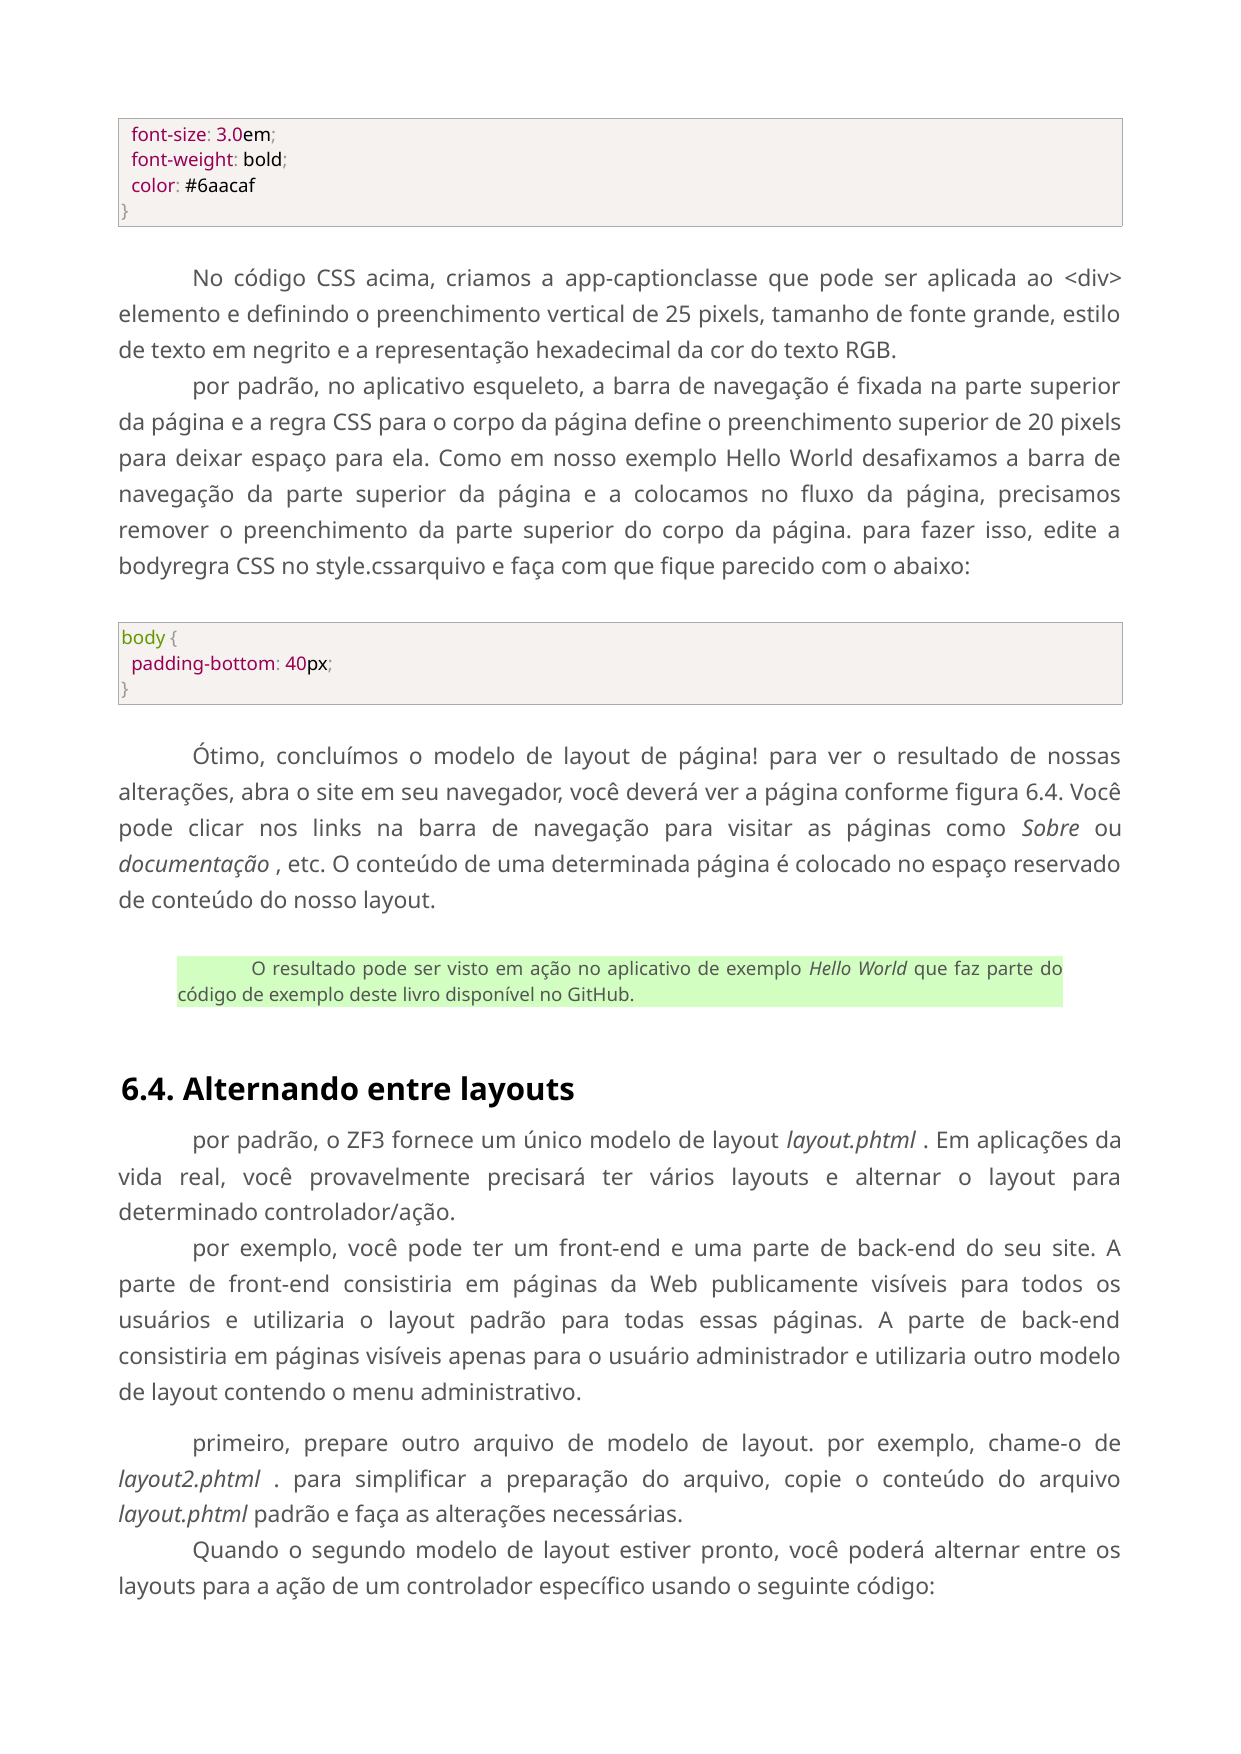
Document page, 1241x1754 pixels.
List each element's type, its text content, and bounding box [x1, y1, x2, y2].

text } [119, 673, 1122, 704]
text por exemplo, você pode ter um front-end e uma parte de back-end do seu site. A parte de front-end consistiria em páginas da Web publicamente visíveis para todos os usuários e utilizaria o layout padrão para todas essas páginas. A parte de back-end consistiria em páginas visíveis apenas para o usuário administrador e utilizaria outro modelo de layout contendo o menu administrativo. [118, 1232, 1122, 1407]
subtitle 6.4. Alternando entre layouts [118, 1063, 1122, 1112]
text primeiro, prepare outro arquivo de modelo de layout. por exemplo, chame-o de layout2.phtml . para simplificar a preparação do arquivo, copie o conteúdo do arquivo layout.phtml padrão e faça as alterações necessárias. [118, 1427, 1122, 1530]
text por padrão, no aplicativo esqueleto, a barra de navegação é fixada na parte superior da página e a regra CSS para o corpo da página define o preenchimento superior de 20 pixels para deixar espaço para ela. Como em nosso exemplo Hello World desafixamos a barra de navegação da parte superior da página e a colocamos no fluxo da página, precisamos remover o preenchimento da parte superior do corpo da página. para fazer isso, edite a bodyregra CSS no style.cssarquivo e faça com que fique parecido com o abaixo: [118, 370, 1122, 581]
text Quando o segundo modelo de layout estiver pronto, você poderá alternar entre os layouts para a ação de um controlador específico usando o seguinte código: [118, 1534, 1122, 1602]
text No código CSS acima, criamos a app-captionclasse que pode ser aplicada ao <div> elemento e definindo o preenchimento vertical de 25 pixels, tamanho de fonte grande, estilo de texto em negrito e a representação hexadecimal da cor do texto RGB. [118, 262, 1122, 365]
text O resultado pode ser visto em ação no aplicativo de exemplo Hello World que faz parte do código de exemplo deste livro disponível no GitHub. [177, 956, 1063, 1007]
text font-size: 3.0em; [119, 119, 1122, 144]
text body { [119, 623, 1122, 647]
text } [119, 195, 1122, 226]
text Ótimo, concluímos o modelo de layout de página! para ver o resultado de nossas alterações, abra o site em seu navegador, você deverá ver a página conforme figura 6.4. Você pode clicar nos links na barra de navegação para visitar as páginas como Sobre ou documentação , etc. O conteúdo de uma determinada página é colocado no espaço reservado de conteúdo do nosso layout. [118, 740, 1122, 915]
text color: #6aacaf [119, 169, 1122, 195]
text padding-bottom: 40px; [119, 647, 1122, 673]
text font-weight: bold; [119, 144, 1122, 169]
text por padrão, o ZF3 fornece um único modelo de layout layout.phtml . Em aplicações da vida real, você provavelmente precisará ter vários layouts e alternar o layout para determinado controlador/ação. [118, 1124, 1122, 1228]
